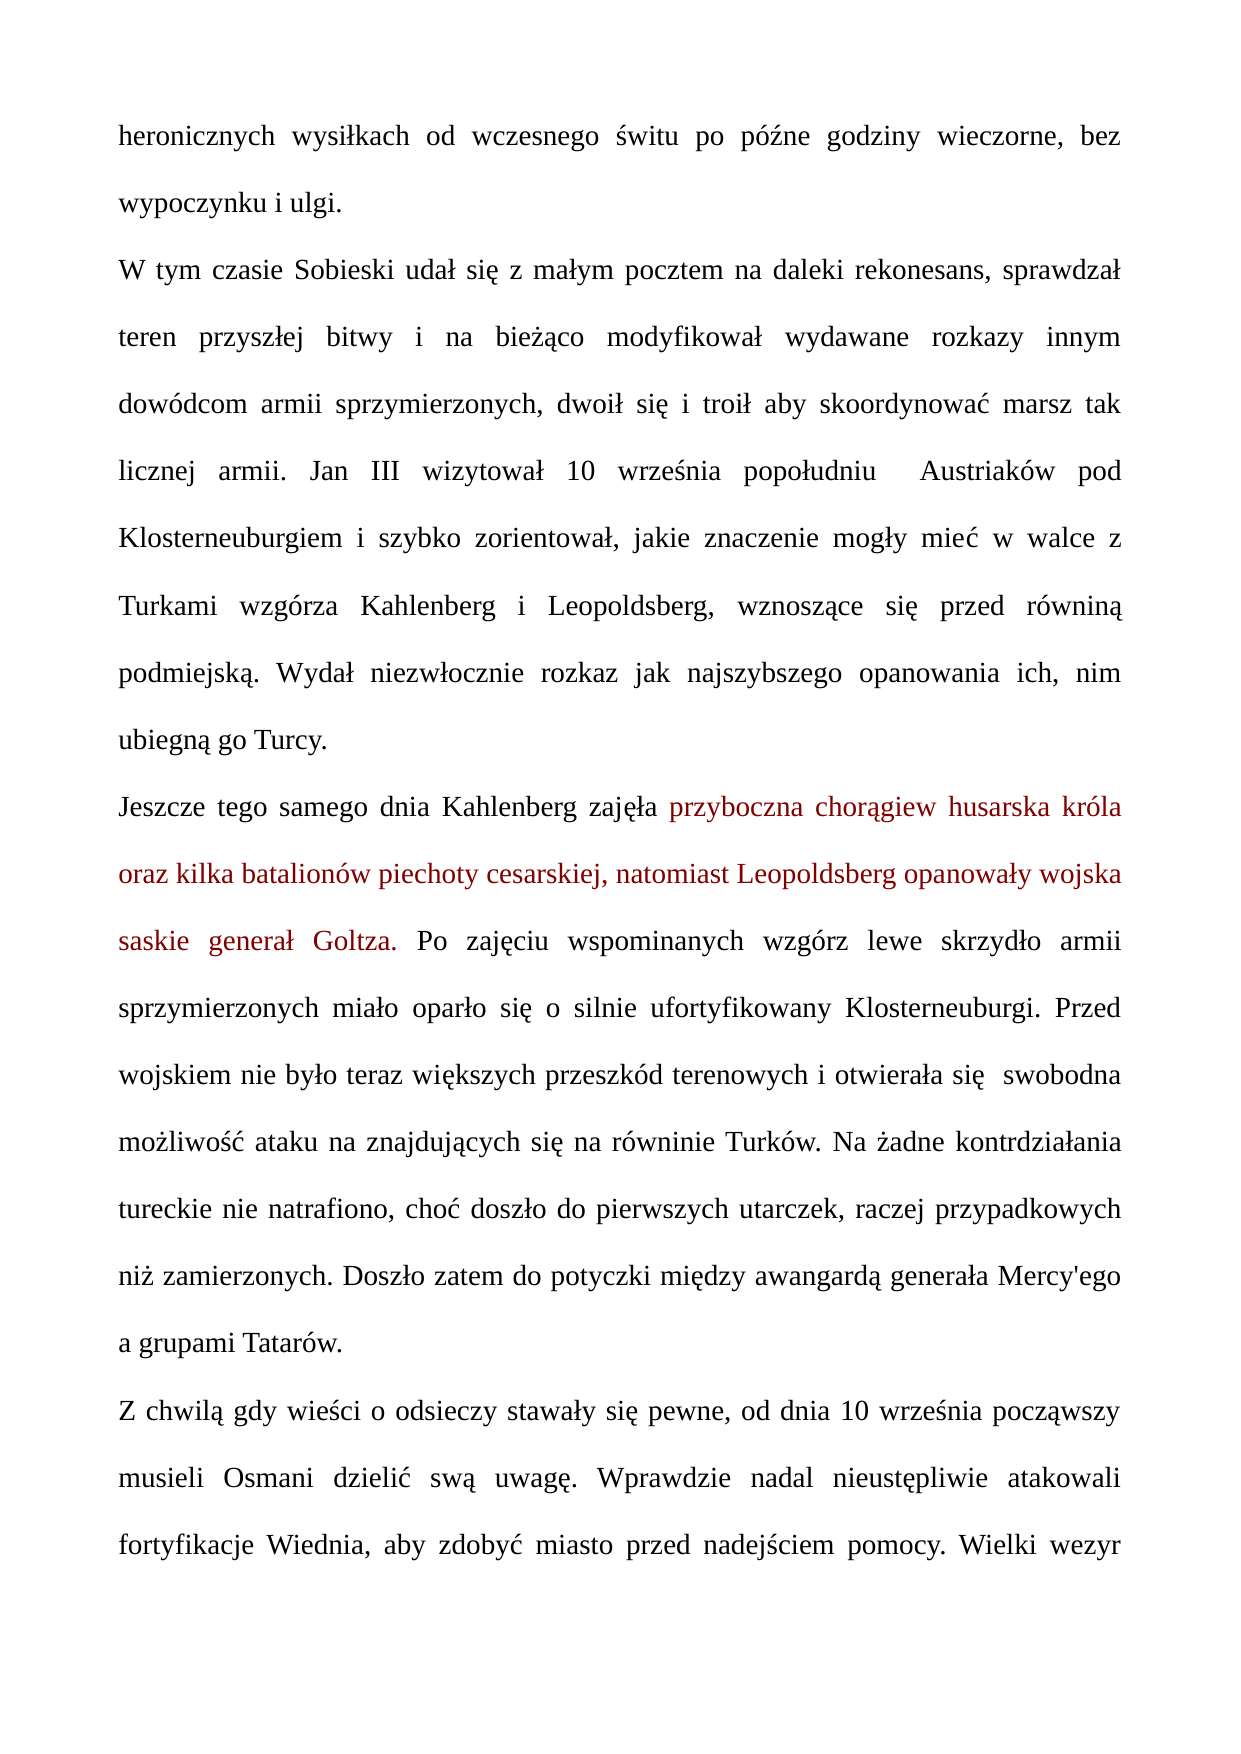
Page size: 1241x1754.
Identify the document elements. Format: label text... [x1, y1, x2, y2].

text W tym czasie Sobieski udał się z małym pocztem na daleki rekonesans, sprawdzał teren przyszłej bitwy i na bieżąco modyfikował wydawane rozkazy innym dowódcom armii sprzymierzonych, dwoił się i troił aby skoordynować marsz tak licznej armii. Jan III wizytował 10 września popołudniu Austriaków pod Klosterneuburgiem i szybko zorientował, jakie znaczenie mogły mieć w walce z Turkami wzgórza Kahlenberg i Leopoldsberg, wznoszące się przed równiną podmiejską. Wydał niezwłocznie rozkaz jak najszybszego opanowania ich, nim ubiegną go Turcy. [118, 252, 1122, 755]
text Jeszcze tego samego dnia Kahlenberg zajęła przyboczna chorągiew husarska króla oraz kilka batalionów piechoty cesarskiej, natomiast Leopoldsberg opanowały wojska saskie generał Goltza. Po zajęciu wspominanych wzgórz lewe skrzydło armii sprzymierzonych miało oparło się o silnie ufortyfikowany Klosterneuburgi. Przed wojskiem nie było teraz większych przeszkód terenowych i otwierała się swobodna możliwość ataku na znajdujących się na równinie Turków. Na żadne kontrdziałania tureckie nie natrafiono, choć doszło do pierwszych utarczek, raczej przypadkowych niż zamierzonych. Doszło zatem do potyczki między awangardą generała Mercy'ego a grupami Tatarów. [118, 789, 1122, 1359]
text Z chwilą gdy wieści o odsieczy stawały się pewne, od dnia 10 września począwszy musieli Osmani dzielić swą uwagę. Wprawdzie nadal nieustępliwie atakowali fortyfikacje Wiednia, aby zdobyć miasto przed nadejściem pomocy. Wielki wezyr [118, 1393, 1122, 1560]
text heronicznych wysiłkach od wczesnego świtu po późne godziny wieczorne, bez wypoczynku i ulgi. [118, 118, 1122, 219]
